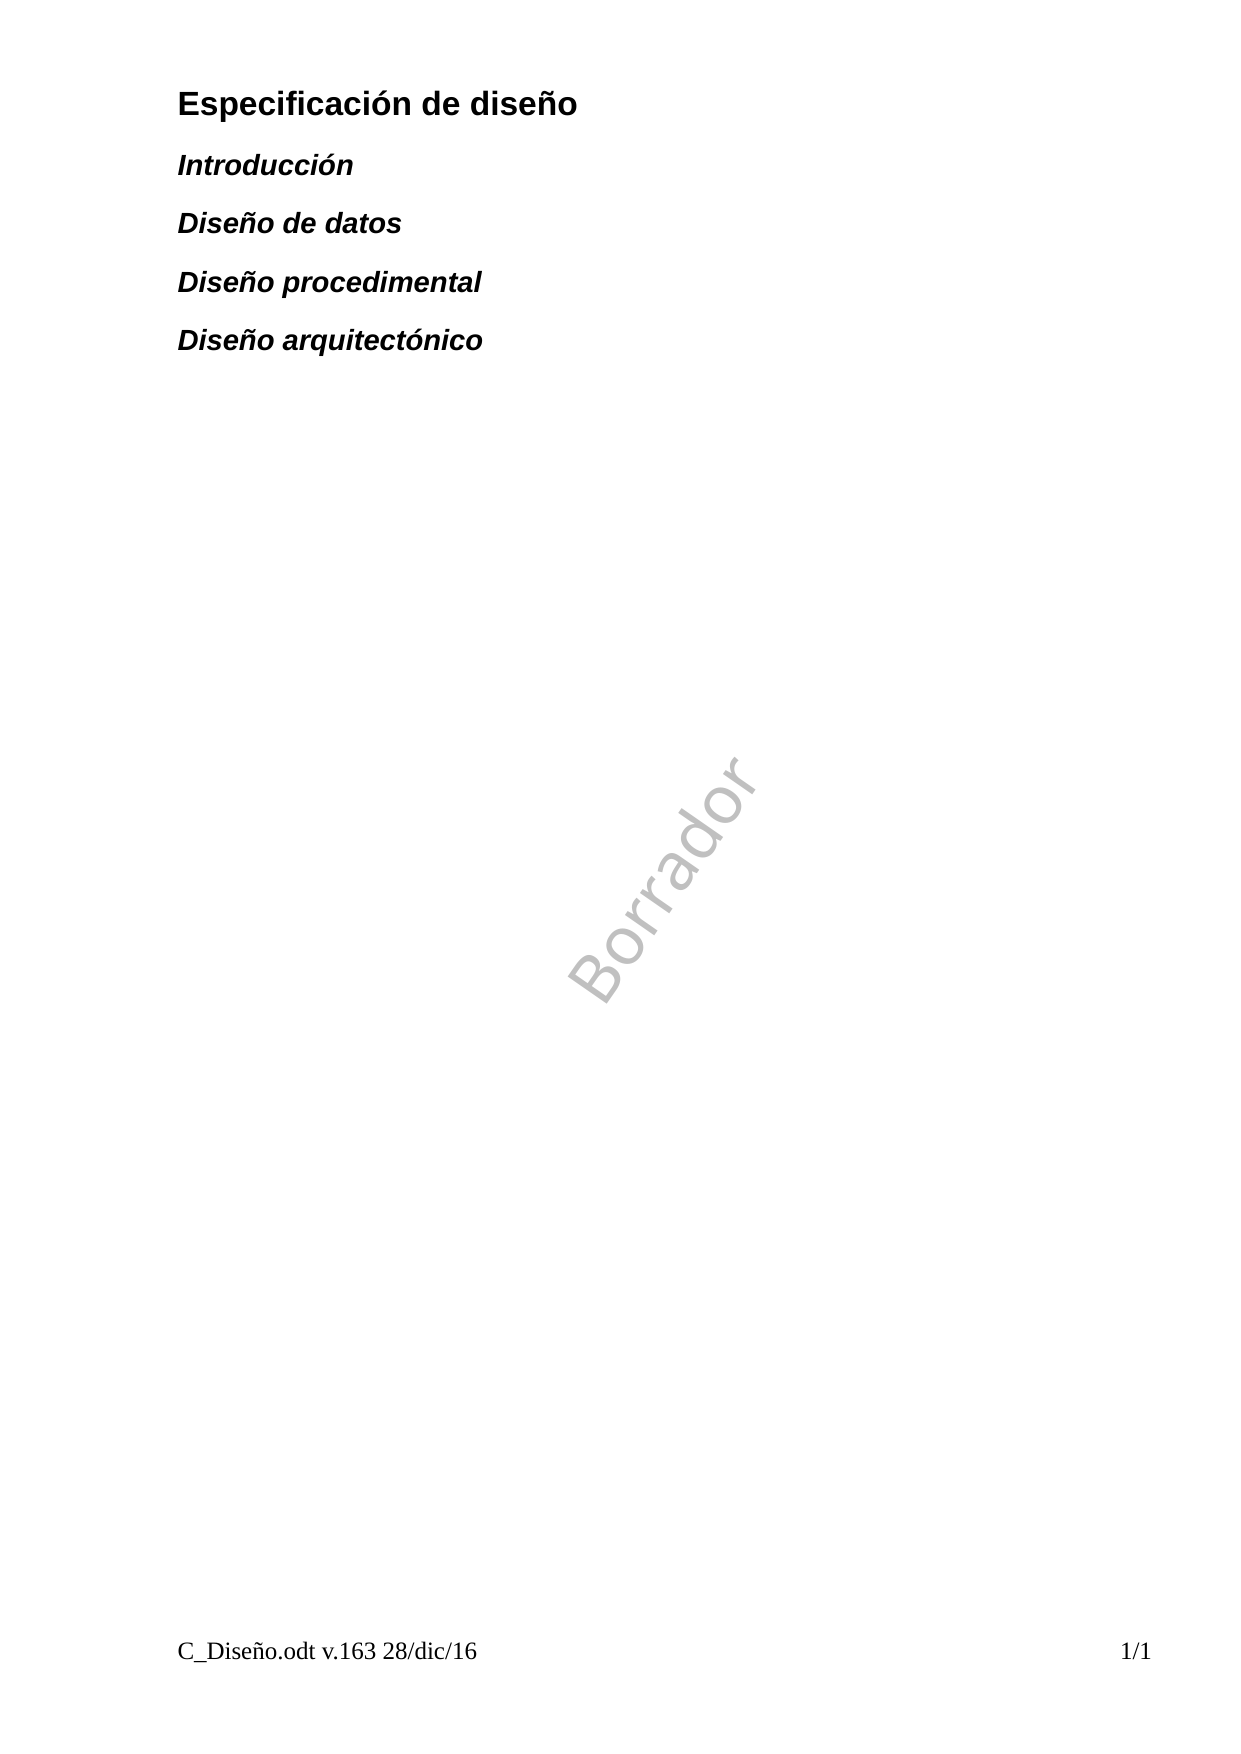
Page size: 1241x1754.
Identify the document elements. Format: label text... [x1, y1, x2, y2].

subtitle Diseño arquitectónico [177, 323, 1152, 357]
subtitle Diseño procedimental [177, 264, 1152, 298]
subtitle Diseño de datos [177, 206, 1152, 239]
subtitle Introducción [177, 147, 1152, 181]
subtitle Especificación de diseño [177, 84, 1152, 122]
